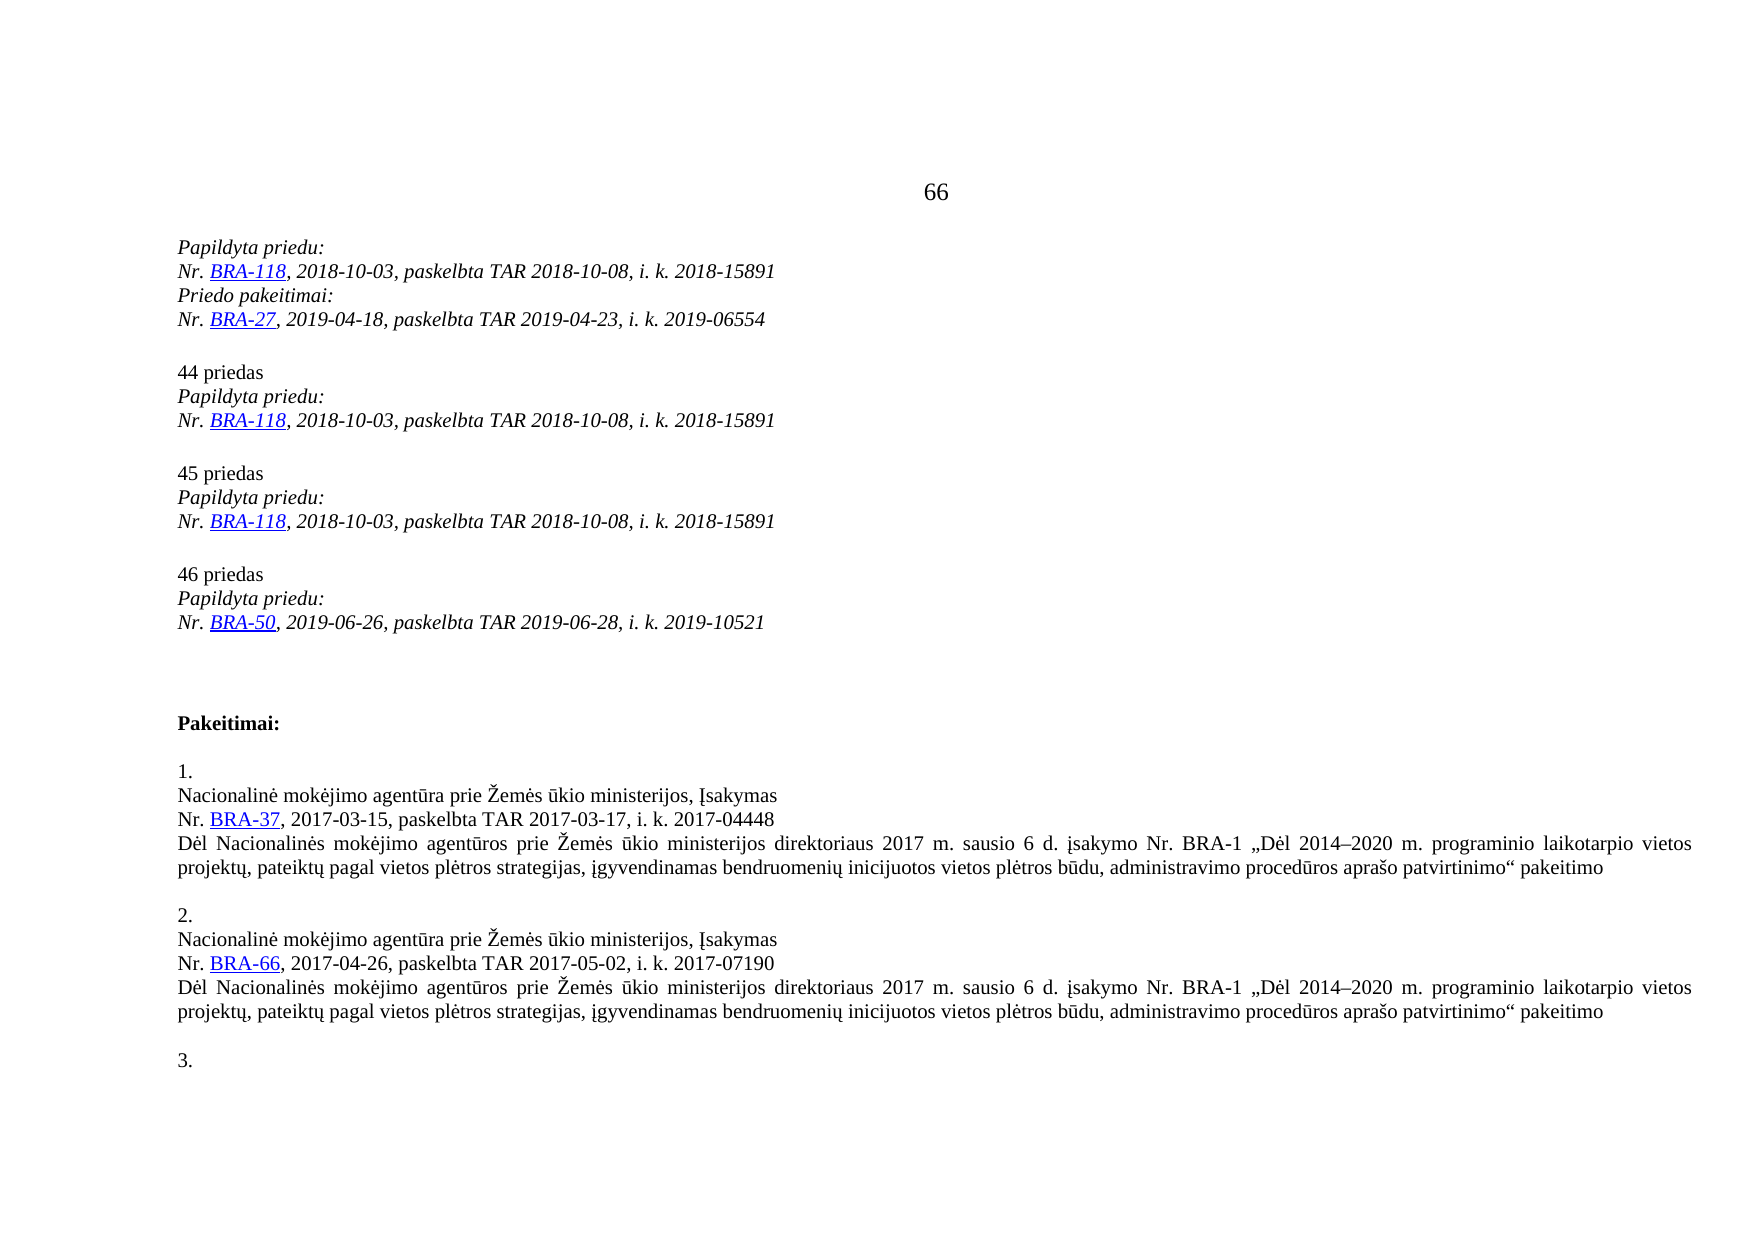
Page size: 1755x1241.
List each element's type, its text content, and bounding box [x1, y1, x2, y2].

text Nr. BRA-118, 2018-10-03, paskelbta TAR 2018-10-08, i. k. 2018-15891 [177, 259, 1695, 283]
text 1. [177, 759, 1695, 783]
text 45 priedas [177, 461, 1695, 485]
text Pakeitimai: [177, 711, 1695, 735]
text Papildyta priedu: [177, 485, 1695, 509]
text Papildyta priedu: [177, 235, 1695, 259]
text 3. [177, 1047, 1695, 1072]
text Nacionalinė mokėjimo agentūra prie Žemės ūkio ministerijos, Įsakymas [177, 927, 1695, 951]
text Papildyta priedu: [177, 586, 1695, 610]
text Papildyta priedu: [177, 384, 1695, 408]
text Nr. BRA-118, 2018-10-03, paskelbta TAR 2018-10-08, i. k. 2018-15891 [177, 509, 1695, 533]
text Nr. BRA-118, 2018-10-03, paskelbta TAR 2018-10-08, i. k. 2018-15891 [177, 408, 1695, 432]
text Priedo pakeitimai: [177, 283, 1695, 307]
text 46 priedas [177, 562, 1695, 586]
text Nr. BRA-50, 2019-06-26, paskelbta TAR 2019-06-28, i. k. 2019-10521 [177, 610, 1695, 634]
text Nr. BRA-37, 2017-03-15, paskelbta TAR 2017-03-17, i. k. 2017-04448 [177, 807, 1695, 831]
text Dėl Nacionalinės mokėjimo agentūros prie Žemės ūkio ministerijos direktoriaus 2017 m. sausio 6 d. įsakymo Nr. BRA-1 „Dėl 2014–2020 m. programinio laikotarpio vietos projektų, pateiktų pagal vietos plėtros strategijas, įgyvendinamas bendruomenių inicijuotos vietos plėtros būdu, administravimo procedūros aprašo patvirtinimo“ pakeitimo [177, 831, 1695, 879]
text Dėl Nacionalinės mokėjimo agentūros prie Žemės ūkio ministerijos direktoriaus 2017 m. sausio 6 d. įsakymo Nr. BRA-1 „Dėl 2014–2020 m. programinio laikotarpio vietos projektų, pateiktų pagal vietos plėtros strategijas, įgyvendinamas bendruomenių inicijuotos vietos plėtros būdu, administravimo procedūros aprašo patvirtinimo“ pakeitimo [177, 975, 1695, 1023]
text Nr. BRA-27, 2019-04-18, paskelbta TAR 2019-04-23, i. k. 2019-06554 [177, 307, 1695, 331]
text 44 priedas [177, 360, 1695, 384]
text 2. [177, 903, 1695, 927]
text Nr. BRA-66, 2017-04-26, paskelbta TAR 2017-05-02, i. k. 2017-07190 [177, 951, 1695, 975]
text Nacionalinė mokėjimo agentūra prie Žemės ūkio ministerijos, Įsakymas [177, 783, 1695, 807]
